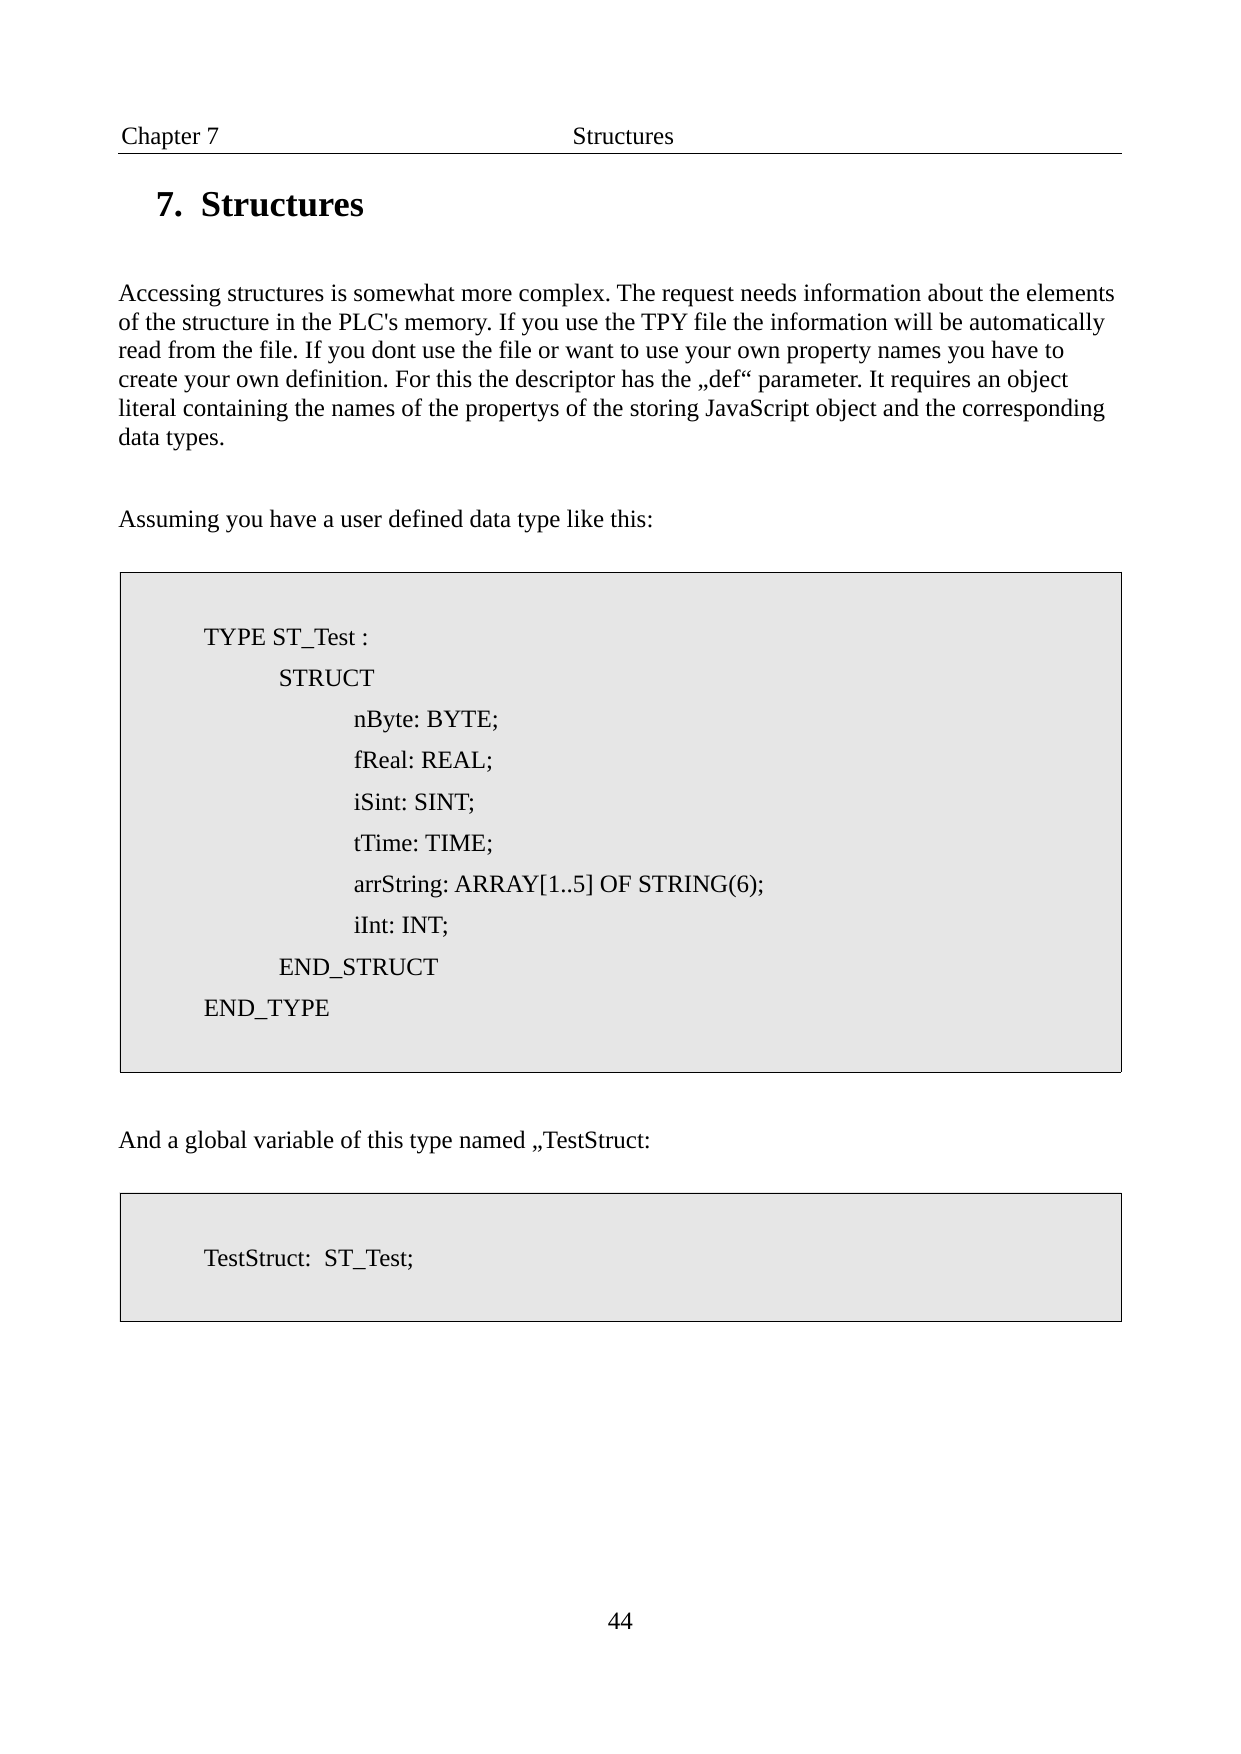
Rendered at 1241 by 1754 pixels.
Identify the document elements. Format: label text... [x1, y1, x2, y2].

text STRUCT [128, 663, 1112, 692]
subtitle Structures [156, 182, 1122, 224]
text END_TYPE [128, 993, 1112, 1022]
text tTime: TIME; [128, 828, 1112, 857]
text Accessing structures is somewhat more complex. The request needs information about the elements of the structure in the PLC's memory. If you use the TPY file the information will be automatically read from the file. If you dont use the file or want to use your own property names you have to create your own definition. For this the descriptor has the „def“ parameter. It requires an object literal containing the names of the propertys of the storing JavaScript object and the corresponding data types. [118, 278, 1122, 450]
text TestStruct: ST_Test; [128, 1243, 1112, 1271]
text And a global variable of this type named „TestStruct: [118, 1125, 1122, 1154]
text Assuming you have a user defined data type like this: [118, 504, 1122, 533]
text END_STRUCT [128, 952, 1112, 981]
text nByte: BYTE; [128, 704, 1112, 733]
text arrString: ARRAY[1..5] OF STRING(6); [128, 869, 1112, 898]
text iInt: INT; [128, 911, 1112, 939]
text fReal: REAL; [128, 746, 1112, 774]
text TYPE ST_Test : [128, 622, 1112, 651]
text iSint: SINT; [128, 787, 1112, 816]
